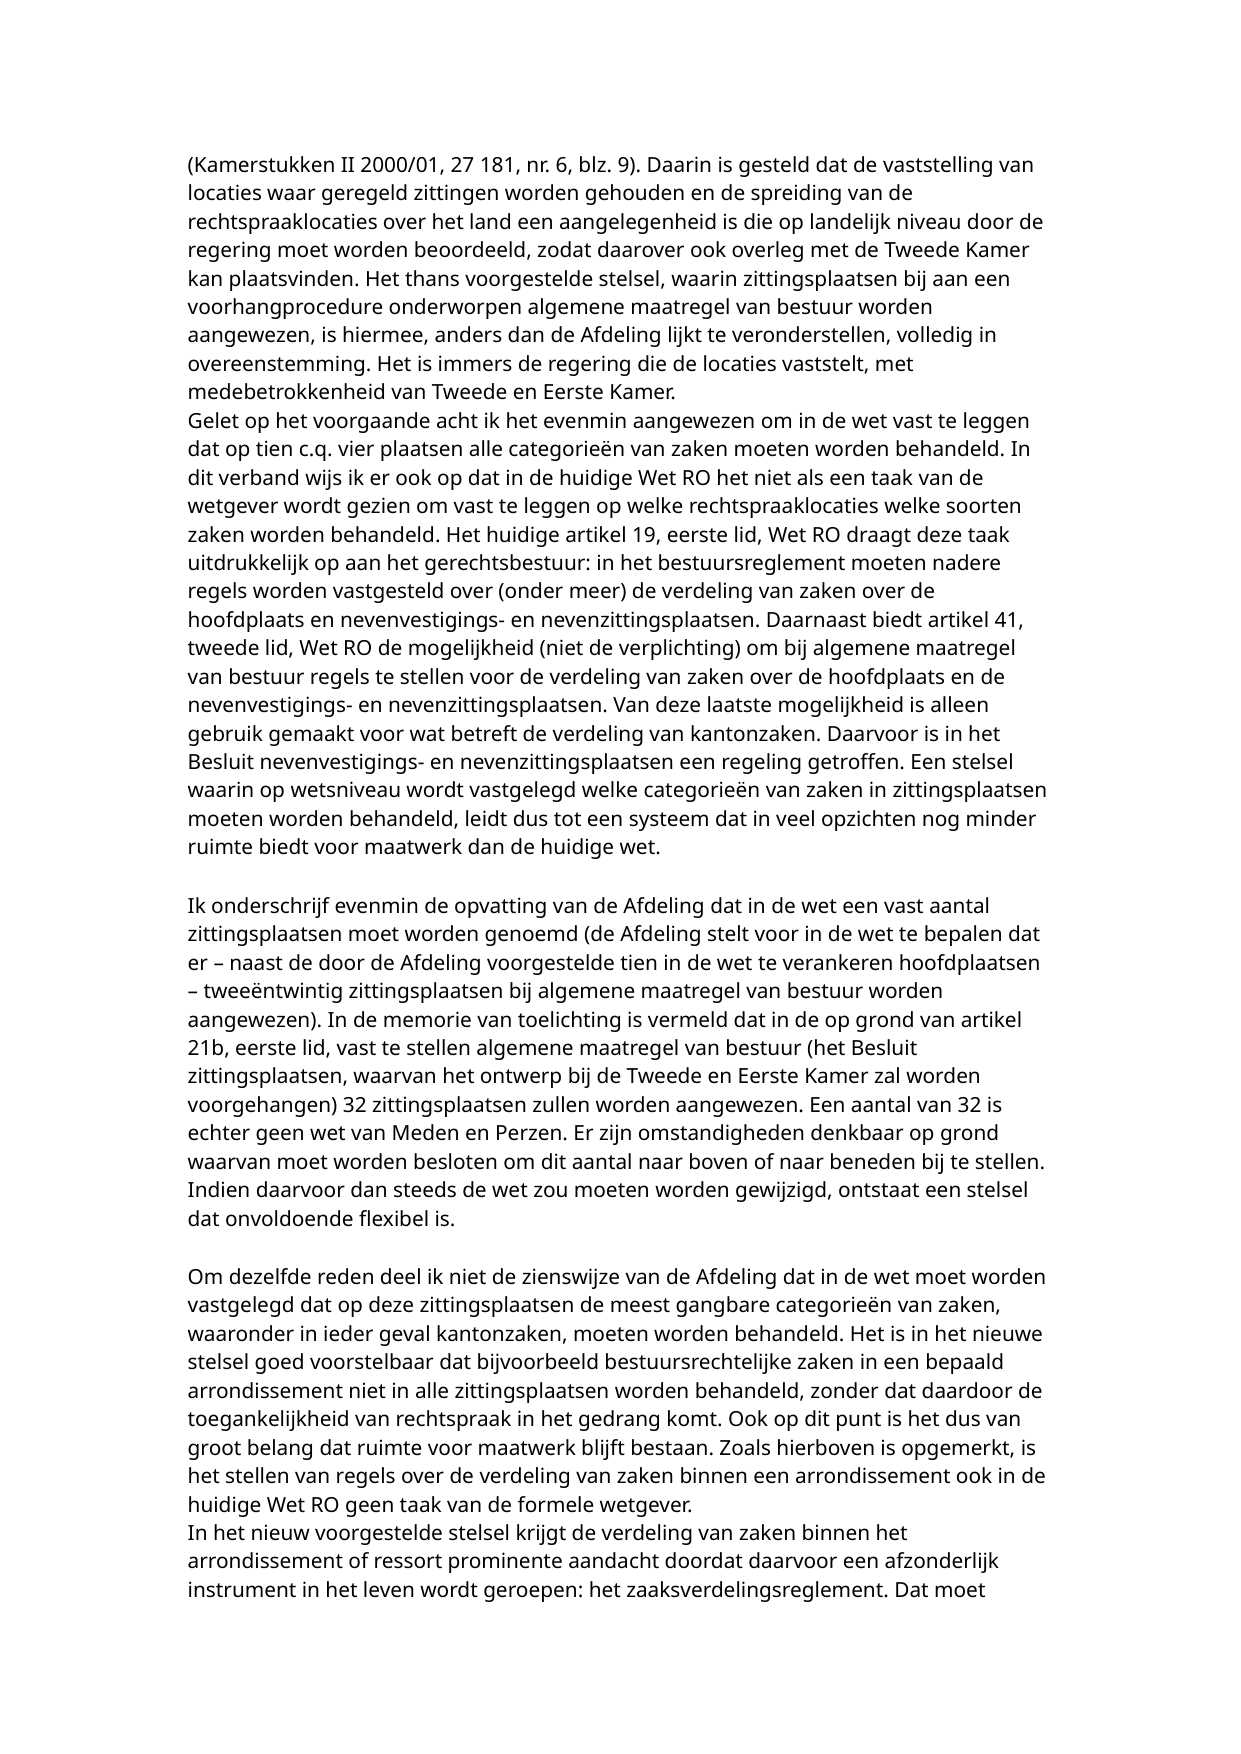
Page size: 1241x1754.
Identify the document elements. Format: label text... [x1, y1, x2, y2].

text Om dezelfde reden deel ik niet de zienswijze van de Afdeling dat in de wet moet worden vastgelegd dat op deze zittingsplaatsen de meest gangbare categorieën van zaken, waaronder in ieder geval kantonzaken, moeten worden behandeld. Het is in het nieuwe stelsel goed voorstelbaar dat bijvoorbeeld bestuursrechtelijke zaken in een bepaald arrondissement niet in alle zittingsplaatsen worden behandeld, zonder dat daardoor de toegankelijkheid van rechtspraak in het gedrang komt. Ook op dit punt is het dus van groot belang dat ruimte voor maatwerk blijft bestaan. Zoals hierboven is opgemerkt, is het stellen van regels over de verdeling van zaken binnen een arrondissement ook in de huidige Wet RO geen taak van de formele wetgever. [187, 1262, 1053, 1518]
text (Kamerstukken II 2000/01, 27 181, nr. 6, blz. 9). Daarin is gesteld dat de vaststelling van locaties waar geregeld zittingen worden gehouden en de spreiding van de rechtspraaklocaties over het land een aangelegenheid is die op landelijk niveau door de regering moet worden beoordeeld, zodat daarover ook overleg met de Tweede Kamer kan plaatsvinden. Het thans voorgestelde stelsel, waarin zittingsplaatsen bij aan een voorhangprocedure onderworpen algemene maatregel van bestuur worden aangewezen, is hiermee, anders dan de Afdeling lijkt te veronderstellen, volledig in overeenstemming. Het is immers de regering die de locaties vaststelt, met medebetrokkenheid van Tweede en Eerste Kamer. [187, 150, 1053, 406]
text Gelet op het voorgaande acht ik het evenmin aangewezen om in de wet vast te leggen dat op tien c.q. vier plaatsen alle categorieën van zaken moeten worden behandeld. In dit verband wijs ik er ook op dat in de huidige Wet RO het niet als een taak van de wetgever wordt gezien om vast te leggen op welke rechtspraaklocaties welke soorten zaken worden behandeld. Het huidige artikel 19, eerste lid, Wet RO draagt deze taak uitdrukkelijk op aan het gerechtsbestuur: in het bestuursreglement moeten nadere regels worden vastgesteld over (onder meer) de verdeling van zaken over de hoofdplaats en nevenvestigings- en nevenzittingsplaatsen. Daarnaast biedt artikel 41, tweede lid, Wet RO de mogelijkheid (niet de verplichting) om bij algemene maatregel van bestuur regels te stellen voor de verdeling van zaken over de hoofdplaats en de nevenvestigings- en nevenzittingsplaatsen. Van deze laatste mogelijkheid is alleen gebruik gemaakt voor wat betreft de verdeling van kantonzaken. Daarvoor is in het Besluit nevenvestigings- en nevenzittingsplaatsen een regeling getroffen. Een stelsel waarin op wetsniveau wordt vastgelegd welke categorieën van zaken in zittingsplaatsen moeten worden behandeld, leidt dus tot een systeem dat in veel opzichten nog minder ruimte biedt voor maatwerk dan de huidige wet. [187, 406, 1053, 861]
text In het nieuw voorgestelde stelsel krijgt de verdeling van zaken binnen het arrondissement of ressort prominente aandacht doordat daarvoor een afzonderlijk instrument in het leven wordt geroepen: het zaaksverdelingsreglement. Dat moet [187, 1518, 1053, 1603]
text Ik onderschrijf evenmin de opvatting van de Afdeling dat in de wet een vast aantal zittingsplaatsen moet worden genoemd (de Afdeling stelt voor in de wet te bepalen dat er – naast de door de Afdeling voorgestelde tien in de wet te verankeren hoofdplaatsen – tweeëntwintig zittingsplaatsen bij algemene maatregel van bestuur worden aangewezen). In de memorie van toelichting is vermeld dat in de op grond van artikel 21b, eerste lid, vast te stellen algemene maatregel van bestuur (het Besluit zittingsplaatsen, waarvan het ontwerp bij de Tweede en Eerste Kamer zal worden voorgehangen) 32 zittingsplaatsen zullen worden aangewezen. Een aantal van 32 is echter geen wet van Meden en Perzen. Er zijn omstandigheden denkbaar op grond waarvan moet worden besloten om dit aantal naar boven of naar beneden bij te stellen. Indien daarvoor dan steeds de wet zou moeten worden gewijzigd, ontstaat een stelsel dat onvoldoende flexibel is. [187, 891, 1053, 1232]
